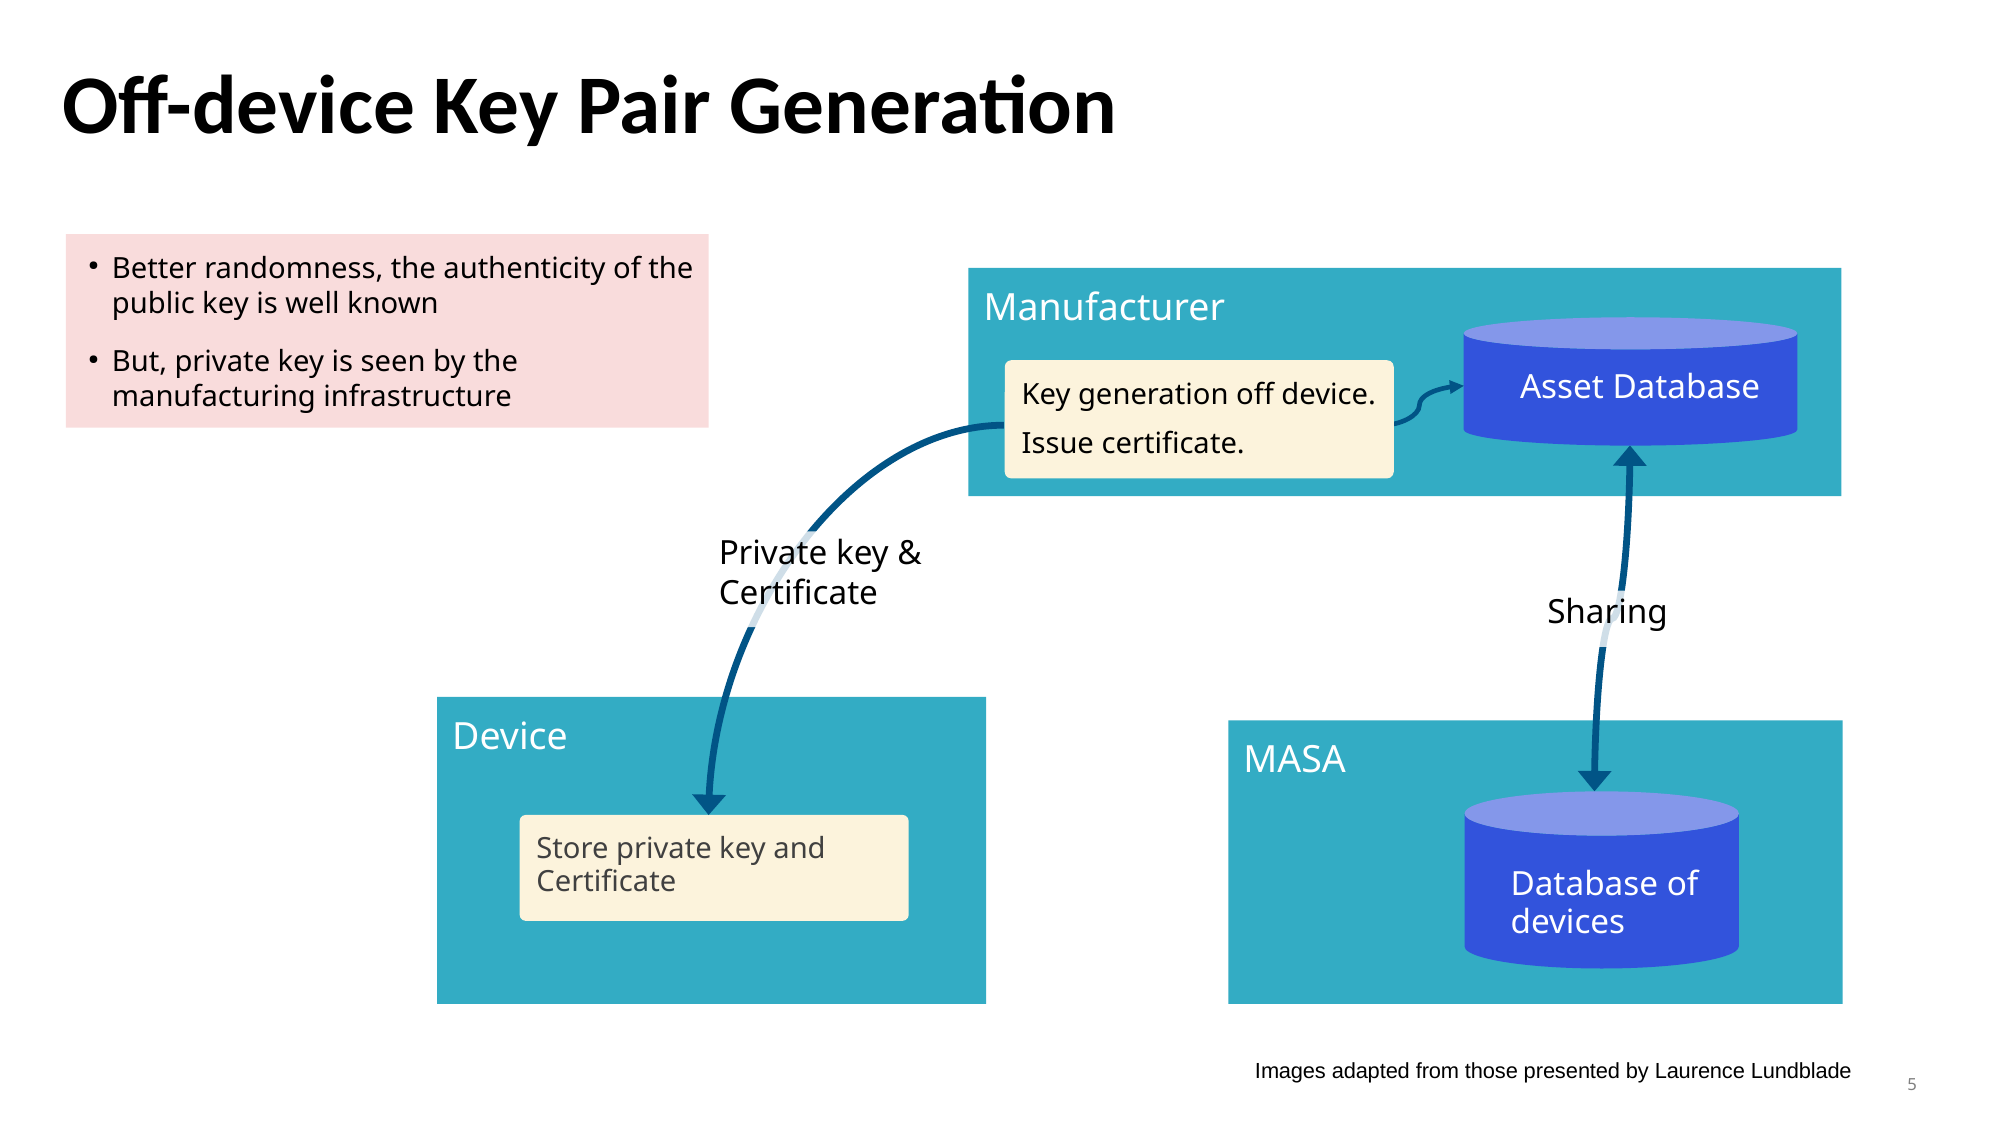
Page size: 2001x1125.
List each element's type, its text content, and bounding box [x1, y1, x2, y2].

text_box Private key & Certificate [718, 531, 945, 628]
text_box Asset Database [1497, 353, 1765, 422]
text_box Device [437, 696, 987, 1004]
text_box Key generation off device. Issue certificate. [1004, 360, 1394, 479]
text_box Store private key and Certificate [519, 814, 909, 921]
text_box Sharing [1547, 590, 1689, 647]
text_box [1463, 334, 1798, 446]
text_box Manufacturer [968, 267, 1842, 497]
text_box Images adapted from those presented by Laurence Lundblade [1240, 1051, 1902, 1110]
title Off-device Key Pair Generation [62, 37, 1938, 188]
text_box Manufacturer [968, 387, 1628, 497]
text_box Database of devices [1488, 850, 1730, 957]
text_box [1464, 815, 1739, 969]
text_box MASA [1228, 720, 1843, 1004]
text_box Better randomness, the authenticity of the public key is well known But, private key is seen by the manufacturing infrastructure [65, 234, 709, 428]
